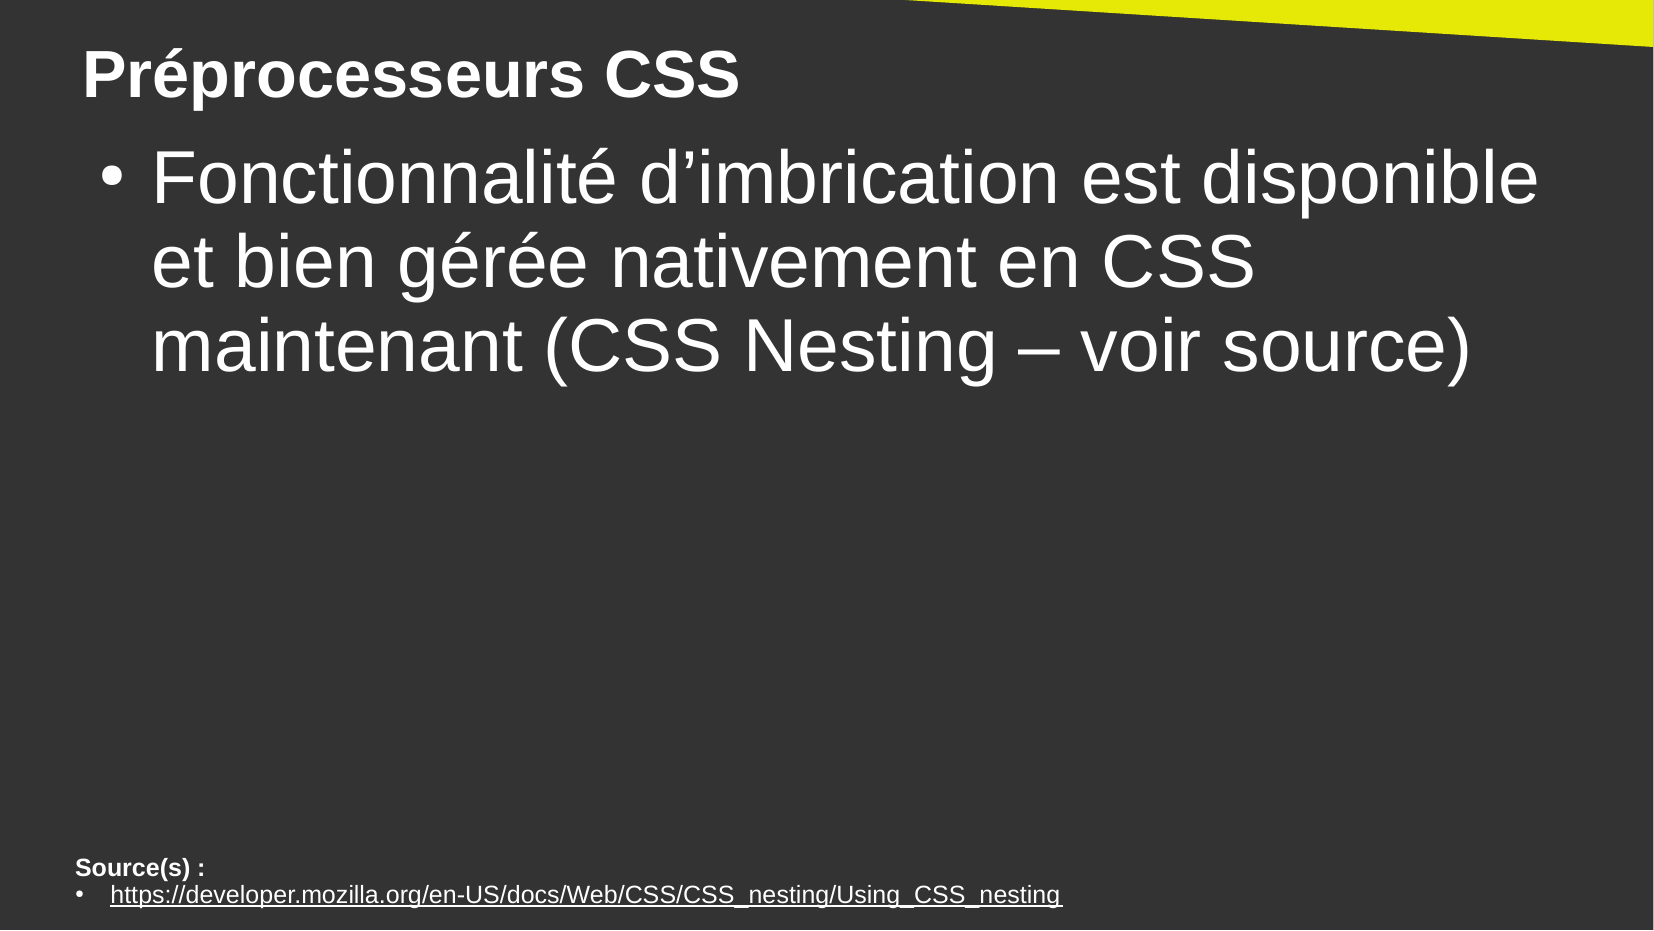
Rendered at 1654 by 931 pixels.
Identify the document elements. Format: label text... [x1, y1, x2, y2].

text_box Source(s) : https://developer.mozilla.org/en-US/docs/Web/CSS/CSS_nesting/Using_CSS_nesting [60, 803, 1546, 917]
title Préprocesseurs CSS [82, 37, 1571, 114]
text_box [905, 0, 1654, 48]
list Fonctionnalité d’imbrication est disponible et bien gérée nativement en CSS maintenant (CSS Nesting – voir source) [80, 135, 1620, 562]
